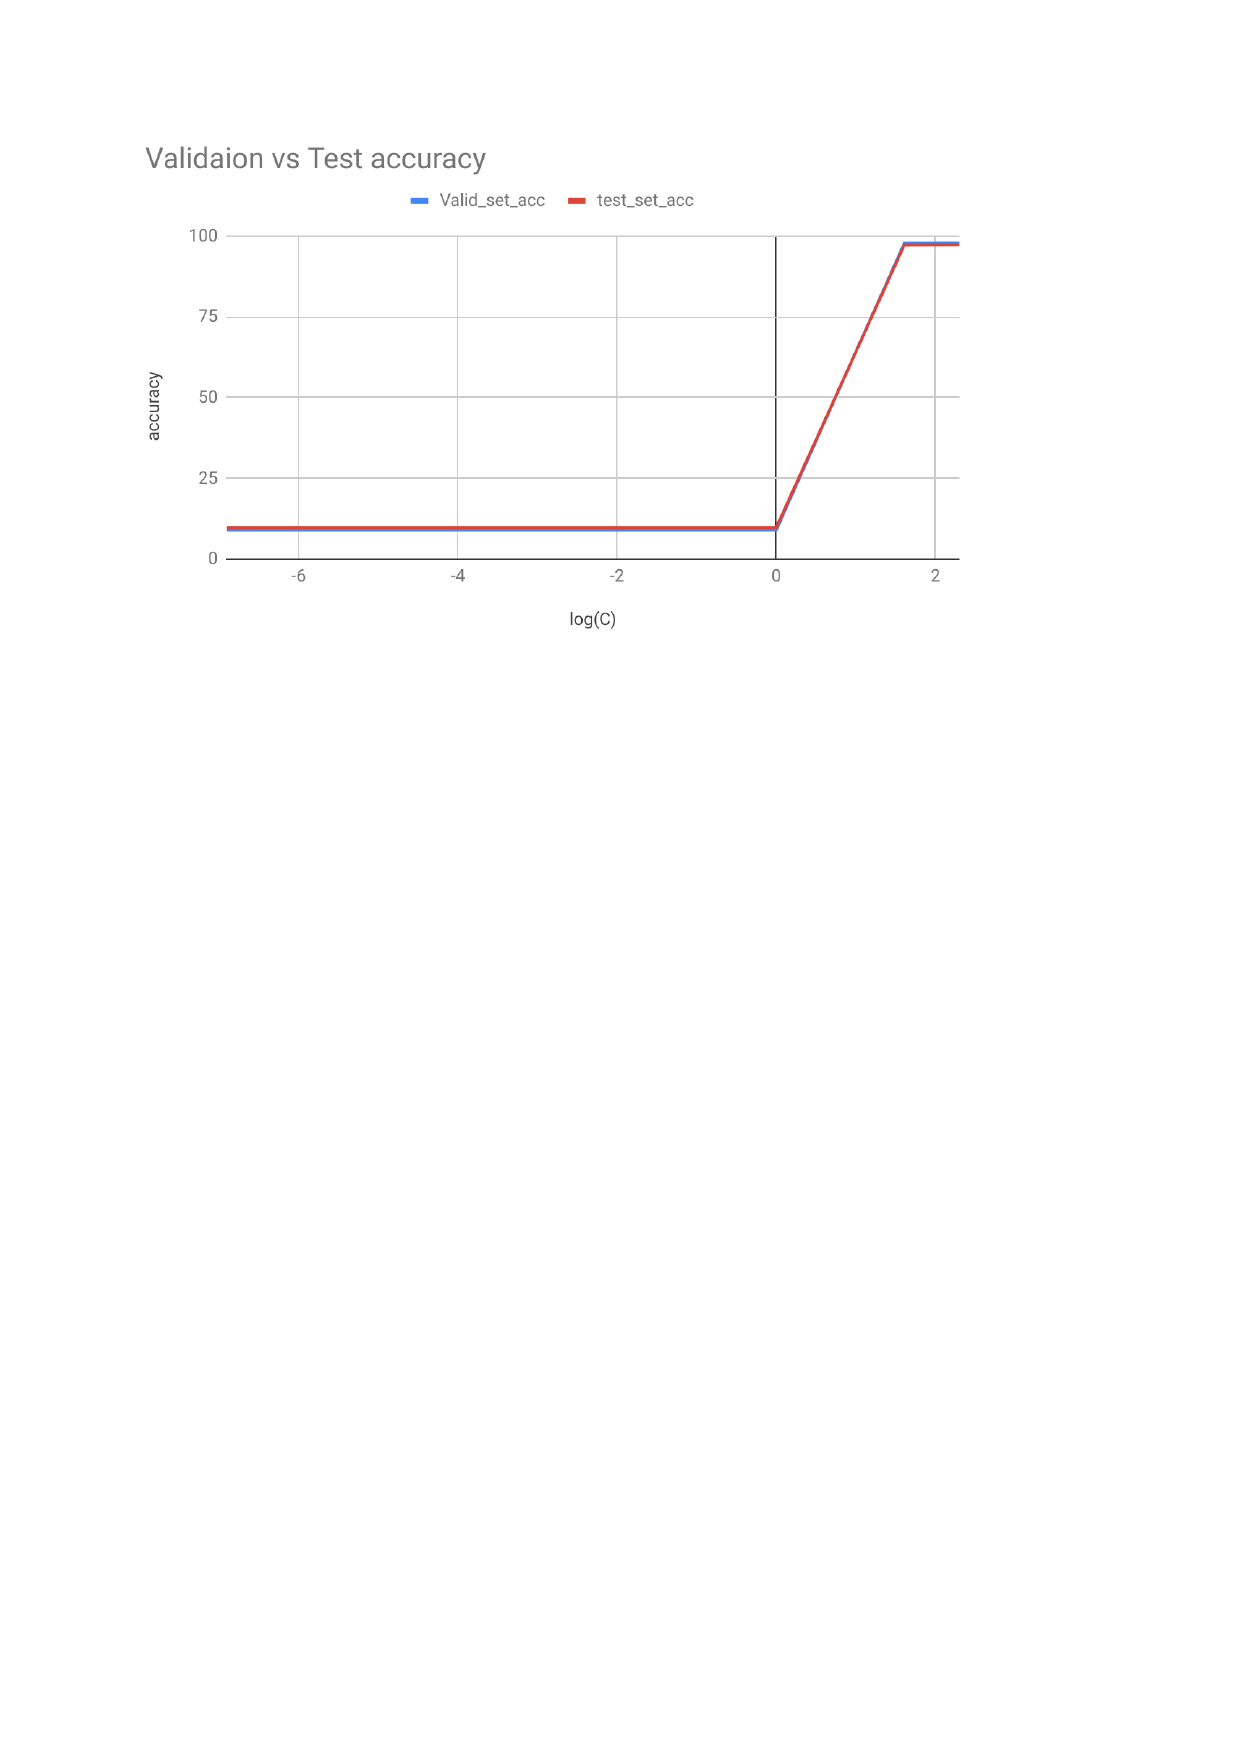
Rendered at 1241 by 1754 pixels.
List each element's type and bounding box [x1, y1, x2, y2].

picture [118, 118, 986, 655]
